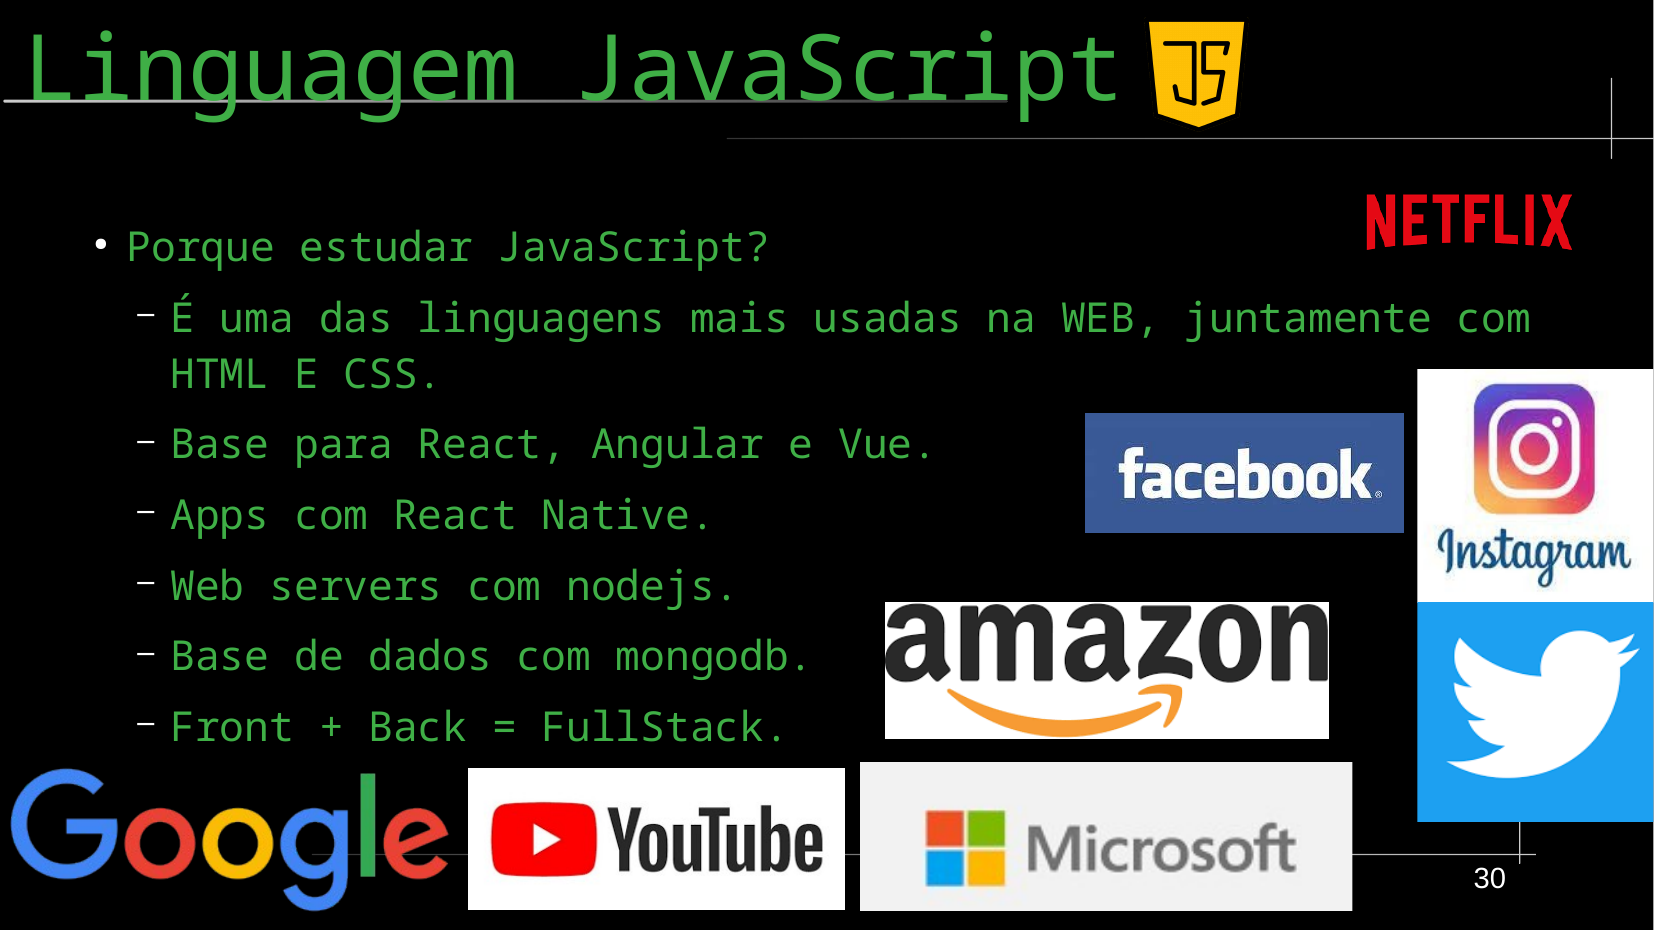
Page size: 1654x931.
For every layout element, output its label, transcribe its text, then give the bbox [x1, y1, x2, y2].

picture [1417, 369, 1654, 822]
picture [468, 768, 845, 910]
picture [885, 602, 1329, 739]
picture [1085, 413, 1404, 533]
picture [1139, 17, 1254, 132]
picture [860, 762, 1353, 911]
list Porque estudar JavaScript? É uma das linguagens mais usadas na WEB, juntamente com HTML E CSS. Base para React, Angular e Vue. Apps com React Native. Web servers com nodejs. Base de dados com mongodb. Front + Back = FullStack. [82, 217, 1571, 758]
picture [10, 765, 455, 922]
title Linguagem JavaScript [23, 7, 1589, 123]
picture [1343, 147, 1595, 289]
